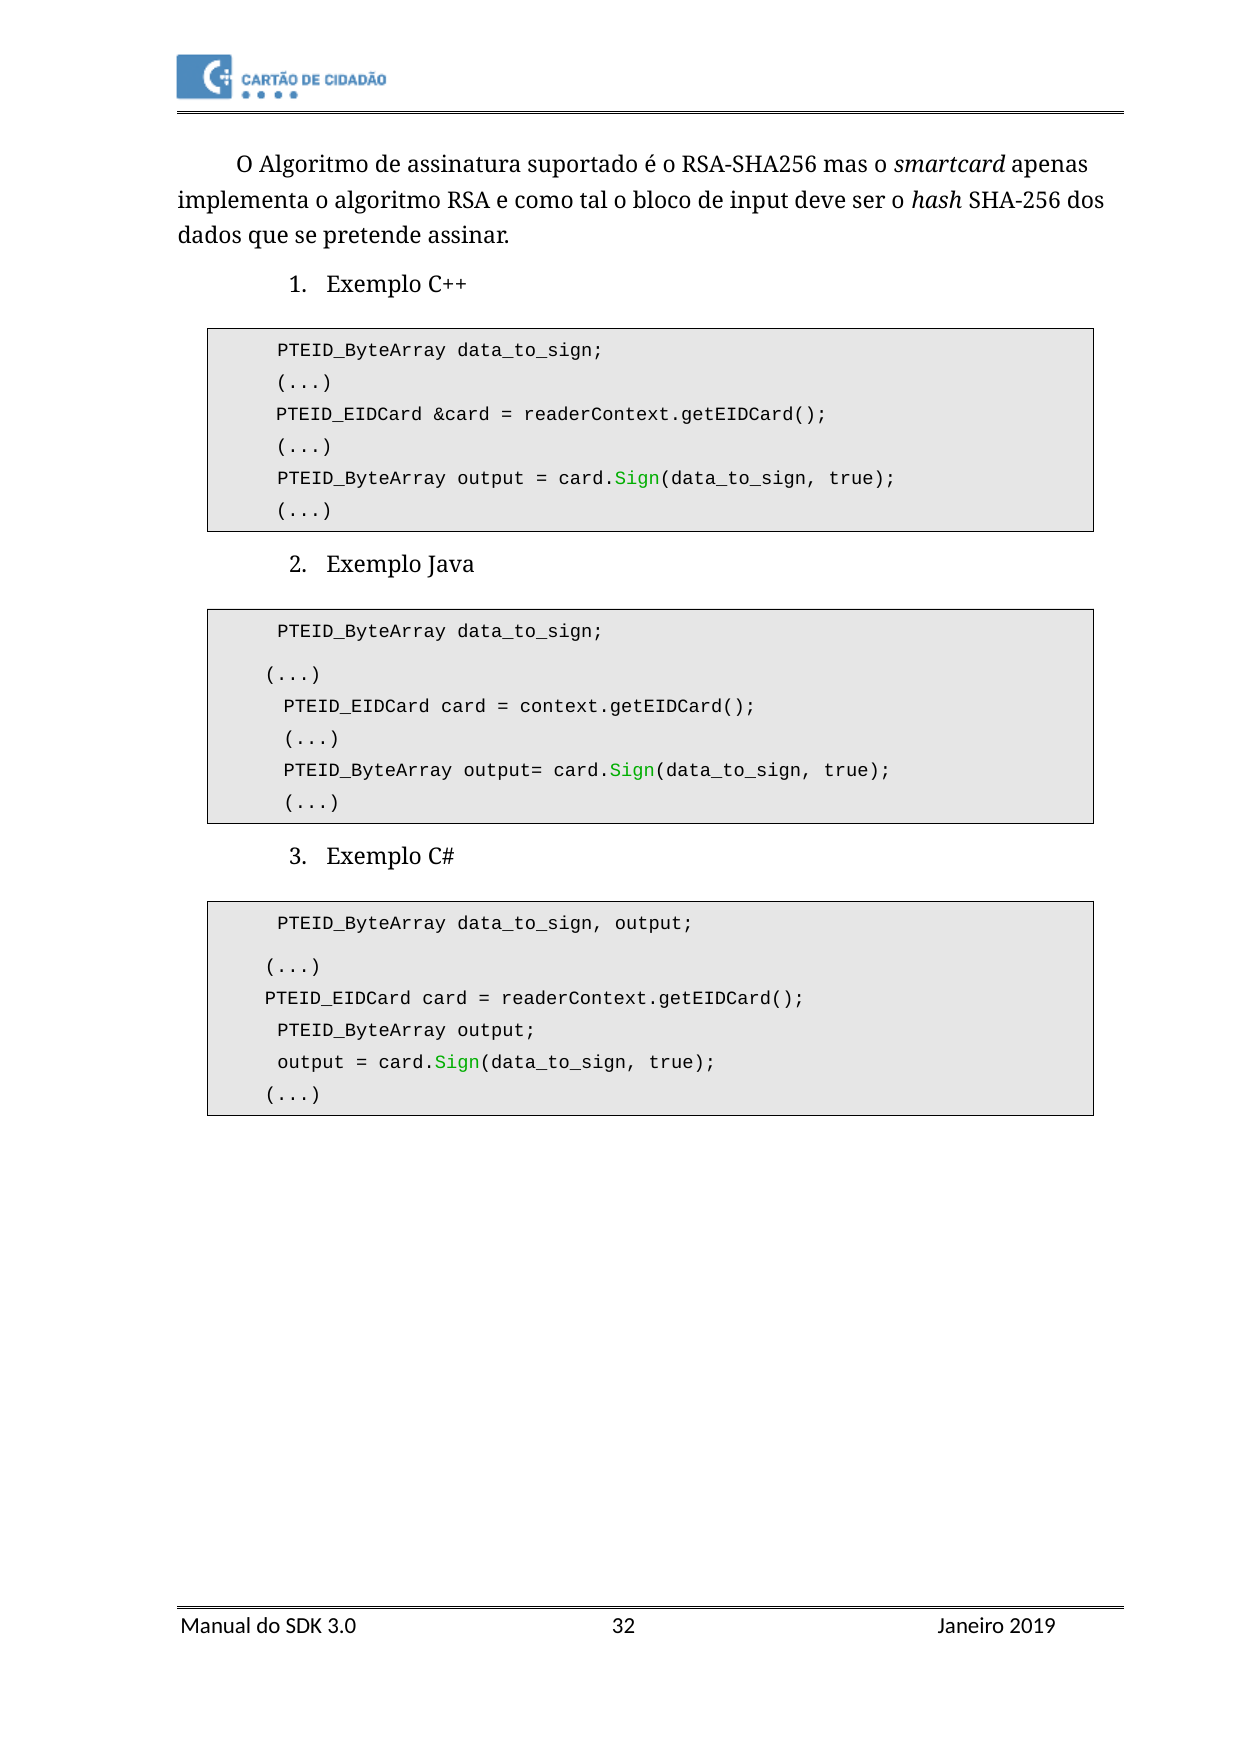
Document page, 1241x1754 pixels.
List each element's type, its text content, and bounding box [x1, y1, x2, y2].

picture [174, 49, 428, 106]
text PTEID_EIDCard card = readerContext.getEIDCard(); [208, 989, 1093, 1010]
list PTEID_ByteArray data_to_sign; [208, 341, 1093, 362]
list Exemplo Java [288, 316, 1124, 579]
text (...) [208, 957, 1093, 978]
list Exemplo C++ [288, 268, 1124, 299]
list Exemplo C# [288, 597, 1124, 872]
text PTEID_ByteArray data_to_sign, output; [208, 913, 1093, 935]
list (...) [208, 437, 1093, 458]
list PTEID_ByteArray output= card.Sign(data_to_sign, true); [208, 761, 1093, 782]
list (...) [208, 500, 1093, 522]
list PTEID_ByteArray output = card.Sign(data_to_sign, true); [208, 468, 1093, 490]
list (...) PTEID_EIDCard card = context.getEIDCard(); [208, 665, 1093, 718]
text (...) [208, 1084, 1093, 1106]
text PTEID_ByteArray output; [208, 1021, 1093, 1042]
list (...) [208, 792, 1093, 814]
text output = card.Sign(data_to_sign, true); [208, 1053, 1093, 1074]
list PTEID_ByteArray data_to_sign; [208, 621, 1093, 643]
list PTEID_EIDCard &card = readerContext.getEIDCard(); [208, 405, 1093, 426]
list (...) [208, 729, 1093, 750]
text O Algoritmo de assinatura suportado é o RSA-SHA256 mas o smartcard apenas implementa o algoritmo RSA e como tal o bloco de input deve ser o hash SHA-256 dos dados que se pretende assinar. [177, 148, 1124, 251]
list (...) [208, 373, 1093, 394]
